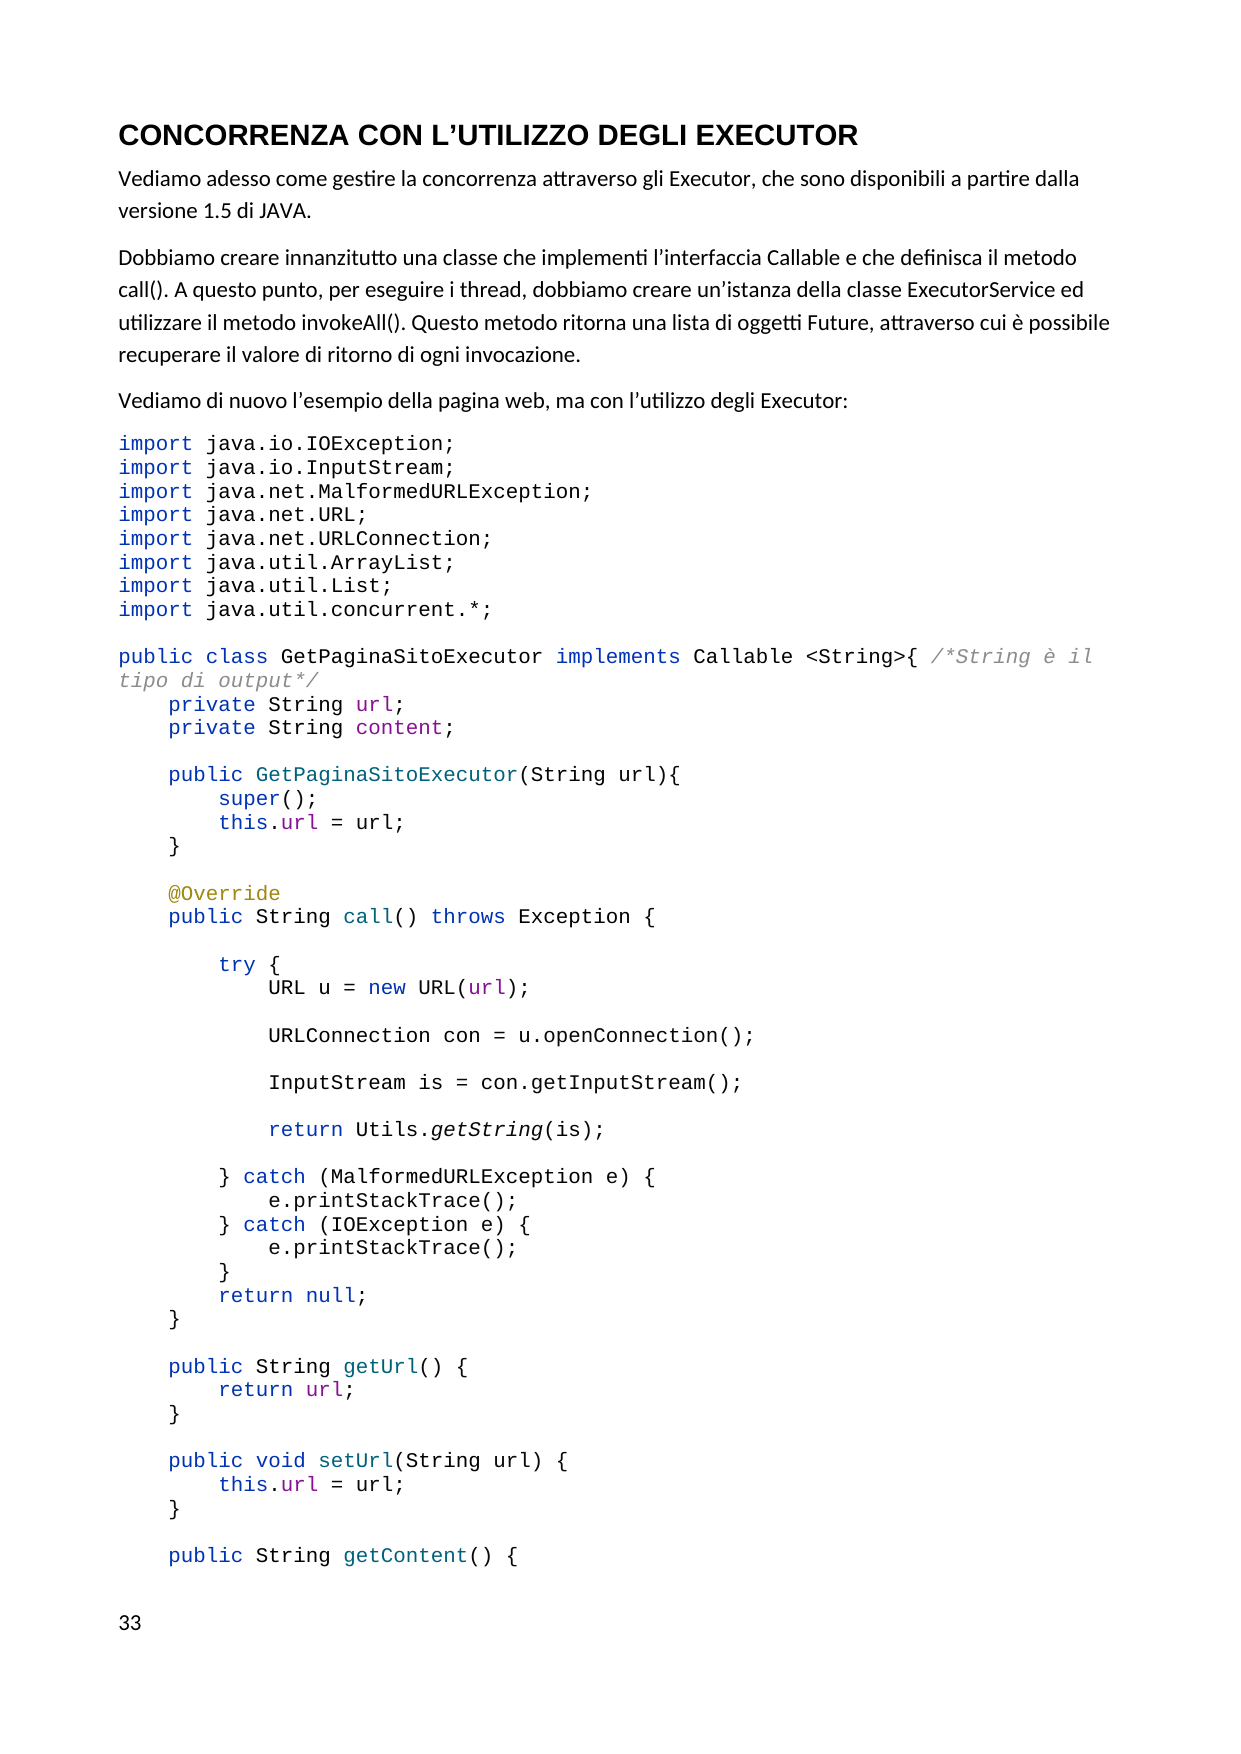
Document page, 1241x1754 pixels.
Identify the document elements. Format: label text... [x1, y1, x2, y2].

text import java.io.IOException; import java.io.InputStream; import java.net.MalformedURLException; import java.net.URL; import java.net.URLConnection; import java.util.ArrayList; import java.util.List; import java.util.concurrent.*; public class GetPaginaSitoExecutor implements Callable <String>{ /*String è il tipo di output*/ private String url; private String content; public GetPaginaSitoExecutor(String url){ super(); this.url = url; } @Override public String call() throws Exception { try { URL u = new URL(url); URLConnection con = u.openConnection(); InputStream is = con.getInputStream(); return Utils.getString(is); } catch (MalformedURLException e) { e.printStackTrace(); } catch (IOException e) { e.printStackTrace(); } return null; } public String getUrl() { return url; } public void setUrl(String url) { this.url = url; } public String getContent() { [118, 433, 1122, 1568]
text Vediamo adesso come gestire la concorrenza attraverso gli Executor, che sono disponibili a partire dalla versione 1.5 di JAVA. [118, 164, 1122, 224]
text Dobbiamo creare innanzitutto una classe che implementi l’interfaccia Callable e che definisca il metodo call(). A questo punto, per eseguire i thread, dobbiamo creare un’istanza della classe ExecutorService ed utilizzare il metodo invokeAll(). Questo metodo ritorna una lista di oggetti Future, attraverso cui è possibile recuperare il valore di ritorno di ogni invocazione. [118, 243, 1122, 368]
text Vediamo di nuovo l’esempio della pagina web, ma con l’utilizzo degli Executor: [118, 387, 1122, 415]
subtitle CONCORRENZA CON L’UTILIZZO DEGLI EXECUTOR [118, 118, 1122, 152]
